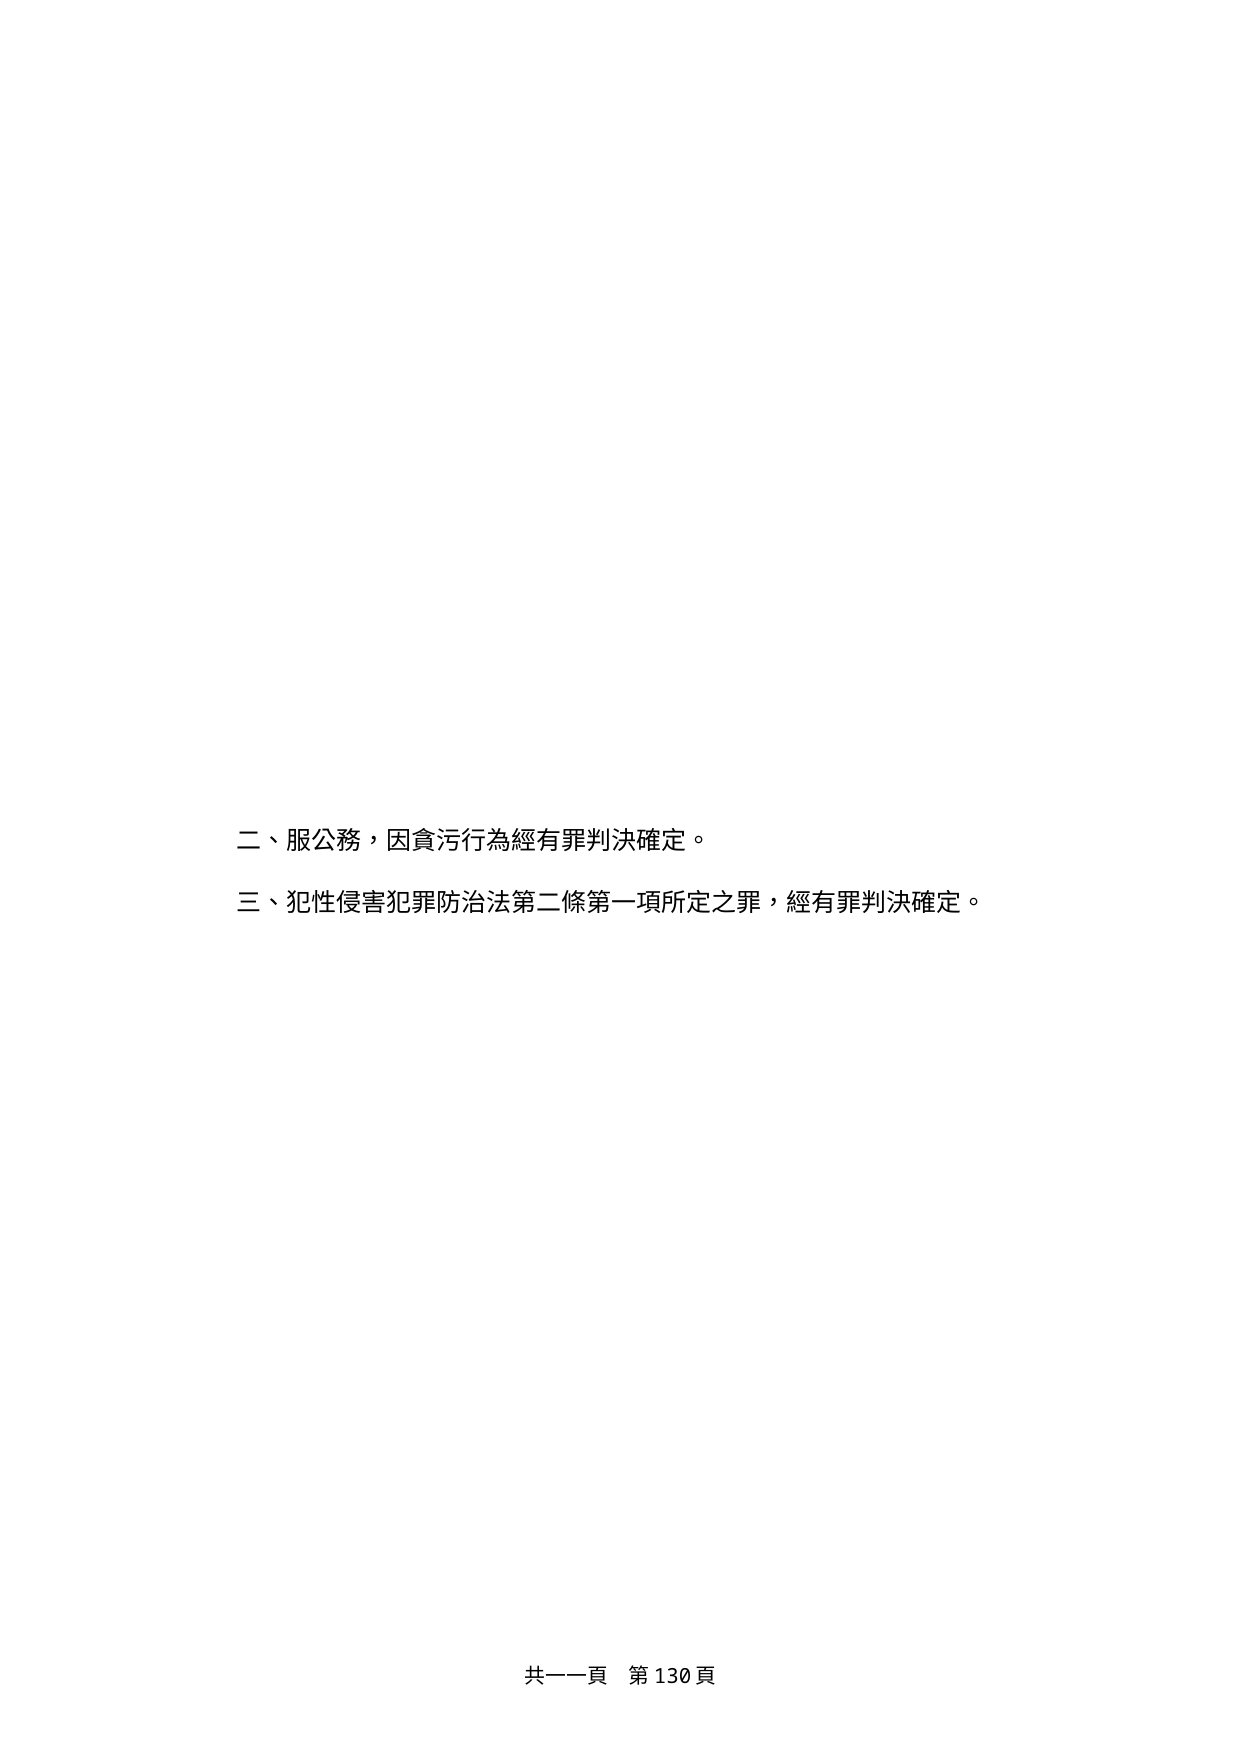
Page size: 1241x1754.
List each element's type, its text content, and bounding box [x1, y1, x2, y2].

text 二、服公務，因貪污行為經有罪判決確定。 [236, 797, 1122, 859]
text 三、犯性侵害犯罪防治法第二條第一項所定之罪，經有罪判決確定。 [236, 859, 1122, 922]
